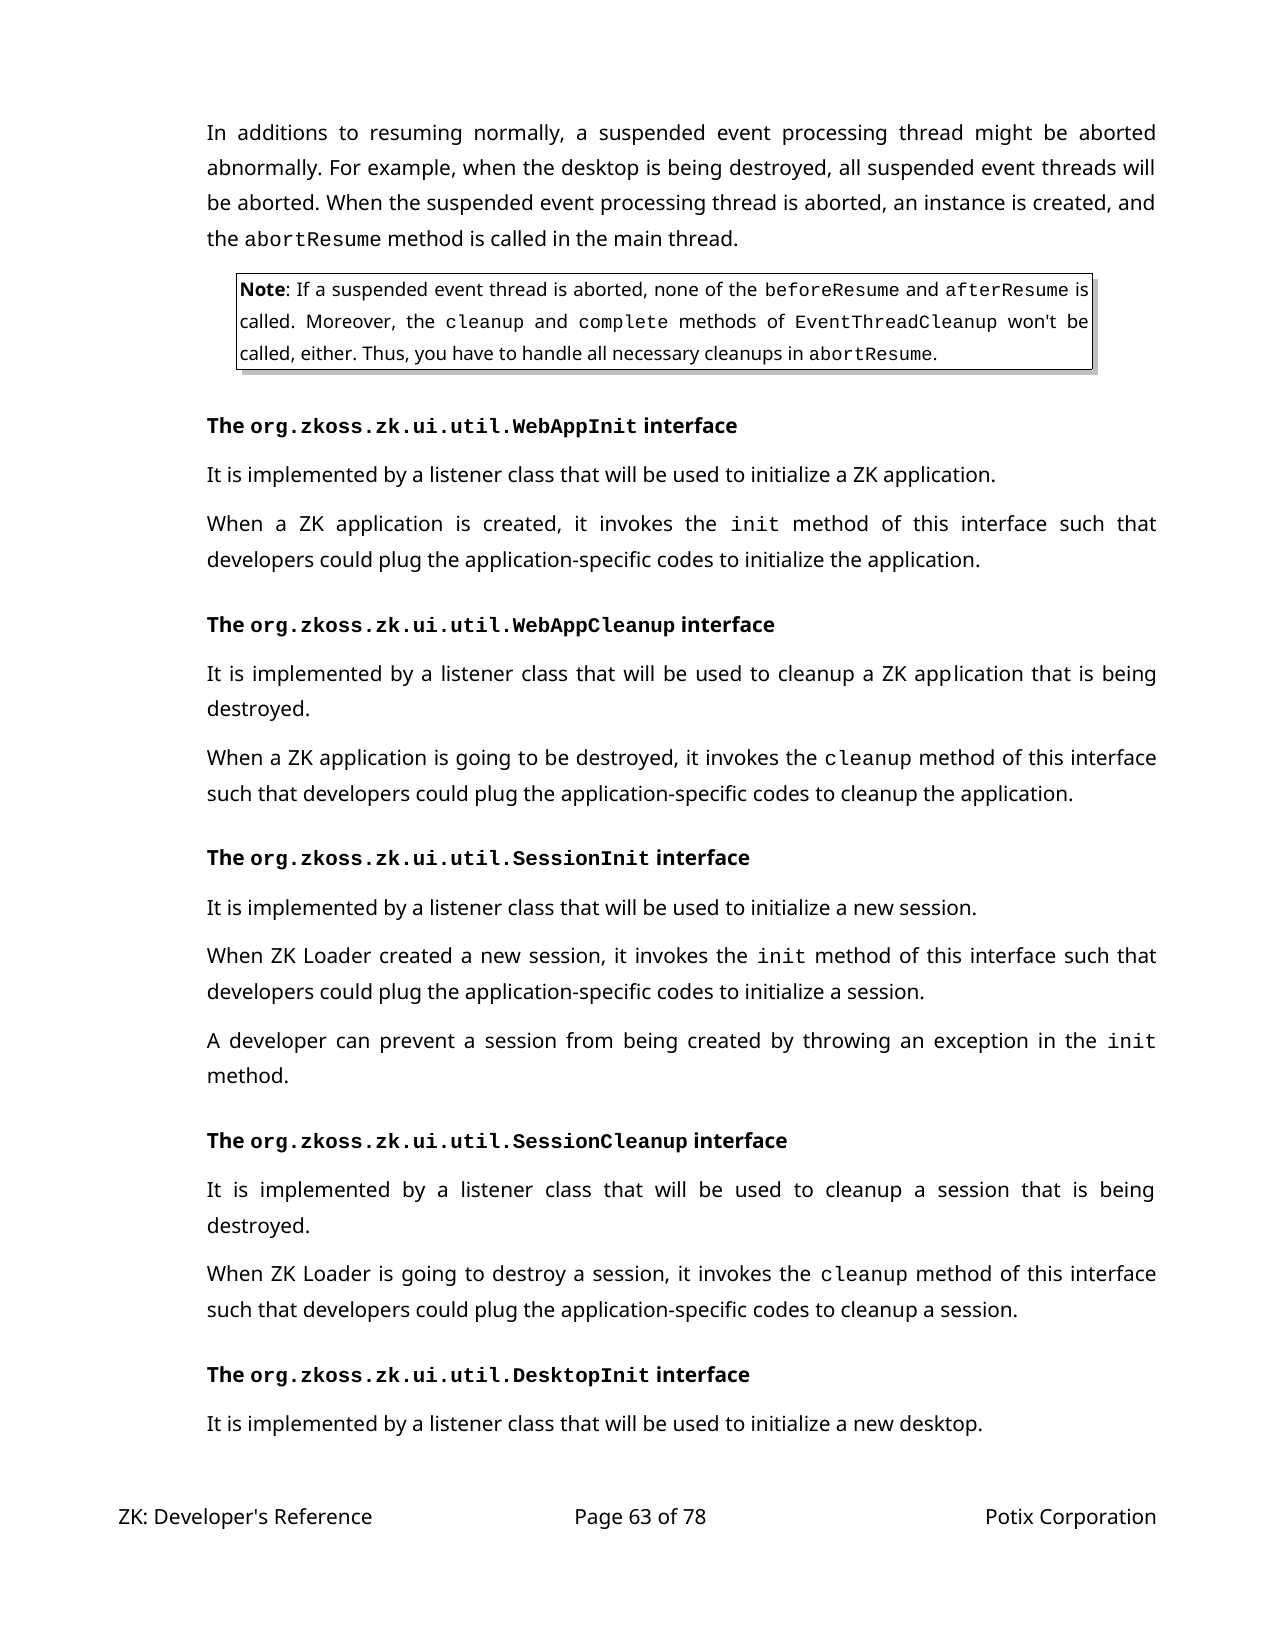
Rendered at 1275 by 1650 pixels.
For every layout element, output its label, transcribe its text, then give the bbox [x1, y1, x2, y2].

text It is implemented by a listener class that will be used to initialize a new session. [207, 893, 1157, 921]
text It is implemented by a listener class that will be used to cleanup a ZK application that is being destroyed. [207, 659, 1157, 722]
subtitle The org.zkoss.zk.ui.util.SessionInit interface [207, 843, 1157, 872]
subtitle The org.zkoss.zk.ui.util.DesktopInit interface [207, 1360, 1157, 1388]
text In additions to resuming normally, a suspended event processing thread might be aborted abnormally. For example, when the desktop is being destroyed, all suspended event threads will be aborted. When the suspended event processing thread is aborted, an instance is created, and the abortResume method is called in the main thread. [207, 118, 1157, 252]
text When ZK Loader created a new session, it invokes the init method of this interface such that developers could plug the application-specific codes to initialize a session. [207, 942, 1157, 1005]
text When ZK Loader is going to destroy a session, it invokes the cleanup method of this interface such that developers could plug the application-specific codes to cleanup a session. [207, 1259, 1157, 1323]
text When a ZK application is going to be destroyed, it invokes the cleanup method of this interface such that developers could plug the application-specific codes to cleanup the application. [207, 743, 1157, 807]
text A developer can prevent a session from being created by throwing an exception in the init method. [207, 1026, 1157, 1090]
subtitle The org.zkoss.zk.ui.util.WebAppCleanup interface [207, 610, 1157, 638]
text It is implemented by a listener class that will be used to cleanup a session that is being destroyed. [207, 1176, 1157, 1239]
text It is implemented by a listener class that will be used to initialize a new desktop. [207, 1409, 1157, 1437]
subtitle The org.zkoss.zk.ui.util.WebAppInit interface [207, 411, 1157, 440]
text Note: If a suspended event thread is aborted, none of the beforeResume and afterResume is called. Moreover, the cleanup and complete methods of EventThreadCleanup won't be called, either. Thus, you have to handle all necessary cleanups in abortResume. [237, 274, 1092, 369]
text When a ZK application is created, it invokes the init method of this interface such that developers could plug the application-specific codes to initialize the application. [207, 509, 1157, 573]
text It is implemented by a listener class that will be used to initialize a ZK application. [207, 461, 1157, 489]
subtitle The org.zkoss.zk.ui.util.SessionCleanup interface [207, 1126, 1157, 1155]
